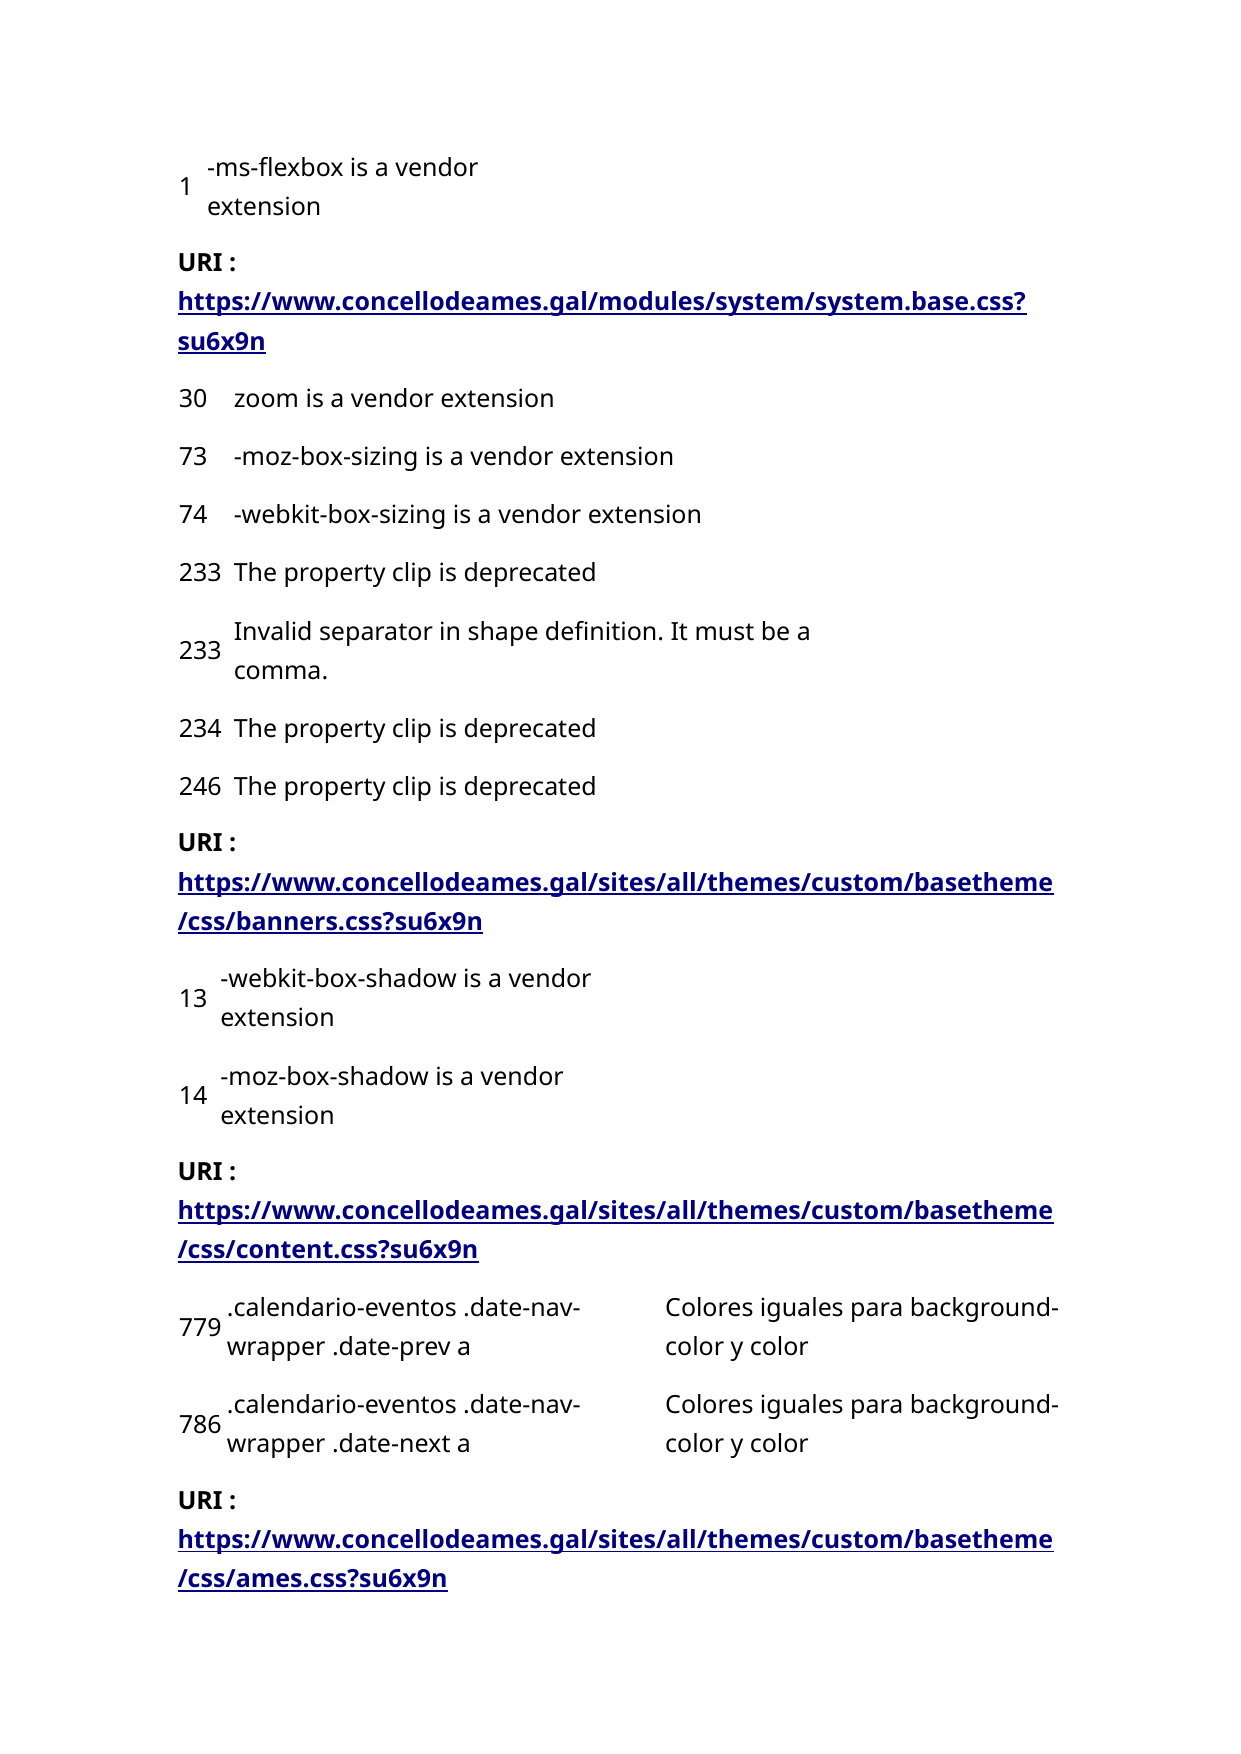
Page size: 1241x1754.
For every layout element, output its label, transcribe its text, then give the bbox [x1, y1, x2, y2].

table_cell 233 [177, 612, 225, 709]
table_header Colores iguales para background-color y color [663, 1288, 1063, 1385]
table_cell 233 [177, 554, 225, 612]
table_cell The property clip is deprecated [232, 767, 856, 825]
table_header 30 [177, 379, 225, 437]
table_header [212, 959, 219, 1057]
text URI : https://www.concellodeames.gal/modules/system/system.base.css?su6x9n [177, 245, 1063, 357]
table_cell 234 [177, 709, 225, 767]
table_cell -moz-box-sizing is a vendor extension [232, 437, 856, 495]
table_cell [225, 495, 232, 553]
table_header -webkit-box-shadow is a vendor extension [219, 959, 676, 1057]
table_cell 786 [177, 1385, 225, 1483]
table_cell [225, 709, 232, 767]
table_cell [225, 554, 232, 612]
table_cell The property clip is deprecated [232, 554, 856, 612]
text URI : https://www.concellodeames.gal/sites/all/themes/custom/basetheme/css/content.css?su6x9n [177, 1154, 1063, 1266]
table_cell [225, 437, 232, 495]
table_cell 246 [177, 767, 225, 825]
table_cell Invalid separator in shape definition. It must be a comma. [232, 612, 856, 709]
table_cell [225, 612, 232, 709]
table_header [225, 379, 232, 437]
table_cell -webkit-box-sizing is a vendor extension [232, 495, 856, 553]
text URI : https://www.concellodeames.gal/sites/all/themes/custom/basetheme/css/banners.css?su6x9n [177, 825, 1063, 937]
table_cell 73 [177, 437, 225, 495]
text URI : https://www.concellodeames.gal/sites/all/themes/custom/basetheme/css/ames.css?su6x9n [177, 1483, 1063, 1595]
table_header 13 [177, 959, 212, 1057]
table_header .calendario-eventos .date-nav-wrapper .date-prev a [225, 1288, 663, 1385]
table_cell 1 [177, 148, 198, 245]
table_cell -moz-box-shadow is a vendor extension [219, 1057, 676, 1154]
table_cell [199, 148, 205, 245]
table_cell [212, 1057, 219, 1154]
table_cell -ms-flexbox is a vendor extension [205, 148, 570, 245]
table_cell 14 [177, 1057, 212, 1154]
table_cell The property clip is deprecated [232, 709, 856, 767]
table_cell .calendario-eventos .date-nav-wrapper .date-next a [225, 1385, 663, 1483]
table_header 779 [177, 1288, 225, 1385]
table_cell 74 [177, 495, 225, 553]
table_cell Colores iguales para background-color y color [663, 1385, 1063, 1483]
table_cell [225, 767, 232, 825]
table_header zoom is a vendor extension [232, 379, 856, 437]
